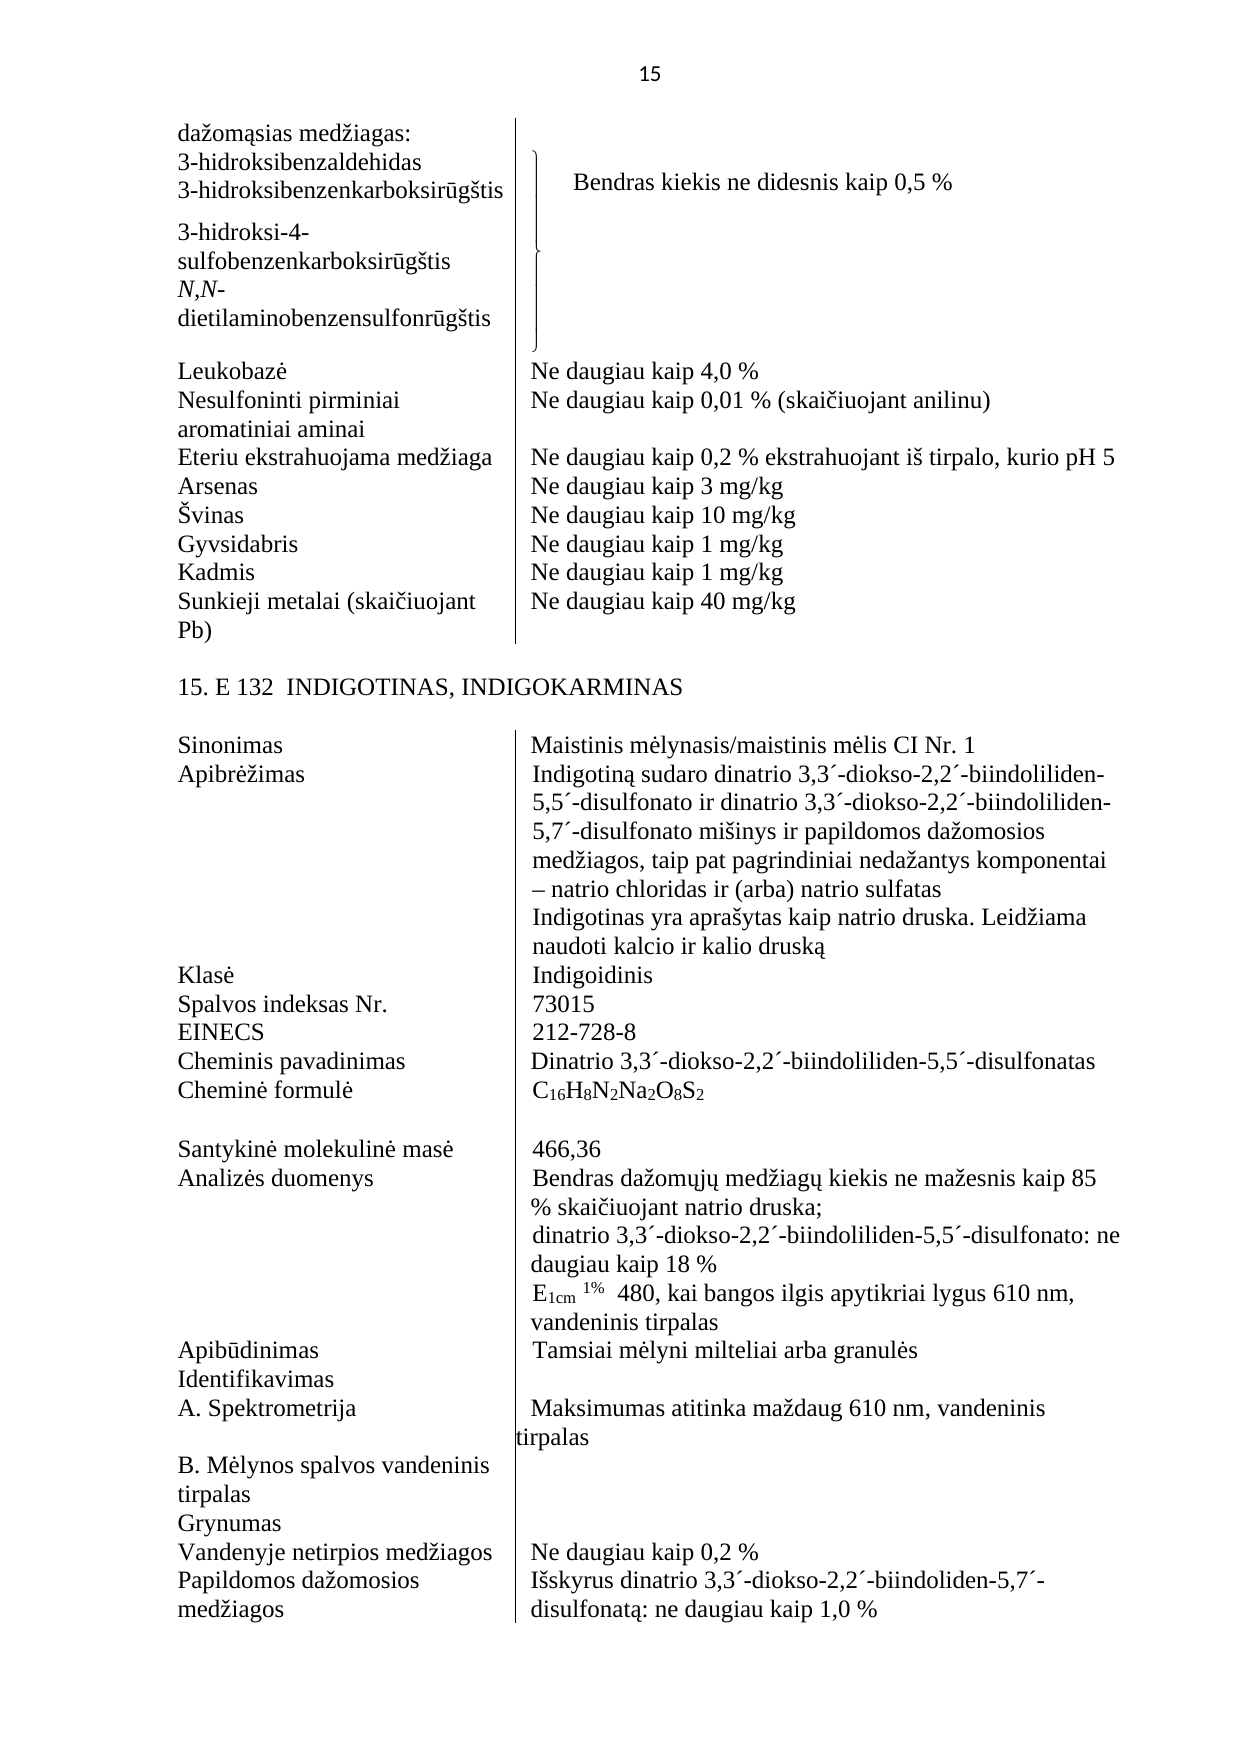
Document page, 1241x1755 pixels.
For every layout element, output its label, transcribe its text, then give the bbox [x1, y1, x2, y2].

table_cell Bendras dažomųjų medžiagų kiekis ne mažesnis kaip 85 % skaičiuojant natrio druska; dinatrio 3,3´-diokso-2,2´-biindoliliden-5,5´-disulfonato: ne daugiau kaip 18 % [516, 1163, 1122, 1278]
table_cell Ne daugiau kaip 1 mg/kg [516, 558, 1122, 586]
table_cell Grynumas [177, 1508, 515, 1537]
table_cell Ne daugiau kaip 4,0 % [516, 356, 1122, 385]
table_cell Ne daugiau kaip 40 mg/kg [516, 586, 1122, 644]
table_cell Maksimumas atitinka maždaug 610 nm, vandeninis tirpalas [516, 1393, 1122, 1451]
table_cell Leukobazė [177, 356, 515, 385]
table_cell EINECS [177, 1018, 515, 1046]
table_cell Ne daugiau kaip 0,2 % [516, 1537, 1122, 1566]
table_cell Santykinė molekulinė masė [177, 1134, 515, 1163]
table_cell C16H8N2Na2O8S2 [516, 1075, 1122, 1134]
table_cell E1cm 1% 480, kai bangos ilgis apytikriai lygus 610 nm, vandeninis tirpalas [516, 1278, 1122, 1336]
table_cell Spalvos indeksas Nr. [177, 989, 515, 1017]
table_cell Dinatrio 3,3´-diokso-2,2´-biindoliliden-5,5´-disulfonatas [516, 1046, 1122, 1075]
table_cell Arsenas [177, 471, 515, 500]
table_cell 15. E 132 INDIGOTINAS, INDIGOKARMINAS [177, 644, 1122, 730]
table_cell B. Mėlynos spalvos vandeninis tirpalas [177, 1451, 515, 1508]
table_cell Tamsiai mėlyni milteliai arba granulės [516, 1336, 1122, 1364]
table_cell Eteriu ekstrahuojama medžiaga [177, 443, 515, 471]
table_cell 3-hidroksibenzaldehidas [177, 147, 515, 176]
table_cell [516, 1451, 1122, 1508]
table_cell A. Spektrometrija [177, 1393, 515, 1451]
table_cell Ne daugiau kaip 1 mg/kg [516, 529, 1122, 557]
table_cell 73015 [516, 989, 1122, 1017]
table_cell Bendras kiekis ne didesnis kaip 0,5 % [558, 147, 1122, 217]
table_cell 3-hidroksi-4-sulfobenzenkarboksirūgštis [177, 217, 515, 274]
table_cell Analizės duomenys [177, 1163, 515, 1336]
table_cell [558, 217, 1122, 274]
table_cell [558, 275, 1122, 356]
table_cell 466,36 [516, 1134, 1122, 1163]
table_cell [516, 1364, 1122, 1393]
table_cell [516, 147, 558, 356]
table_cell Sinonimas [177, 730, 515, 759]
table_cell Indigotiną sudaro dinatrio 3,3´-diokso-2,2´-biindoliliden-5,5´-disulfonato ir dinatrio 3,3´-diokso-2,2´-biindoliliden-5,7´-disulfonato mišinys ir papildomos dažomosios medžiagos, taip pat pagrindiniai nedažantys komponentai – natrio chloridas ir (arba) natrio sulfatas Indigotinas yra aprašytas kaip natrio druska. Leidžiama naudoti kalcio ir kalio druską [516, 759, 1122, 960]
table_cell Ne daugiau kaip 0,2 % ekstrahuojant iš tirpalo, kurio pH 5 [516, 443, 1122, 471]
table_cell Ne daugiau kaip 3 mg/kg [516, 471, 1122, 500]
table_cell dažomąsias medžiagas: [177, 118, 515, 147]
table_cell Papildomos dažomosios medžiagos [177, 1566, 515, 1623]
table_cell Klasė [177, 960, 515, 989]
table_cell Apibrėžimas [177, 759, 515, 960]
table_cell 212-728-8 [516, 1018, 1122, 1046]
table_cell Išskyrus dinatrio 3,3´-diokso-2,2´-biindoliden-5,7´-disulfonatą: ne daugiau kaip 1,0 % [516, 1566, 1122, 1623]
table_cell Kadmis [177, 558, 515, 586]
table_cell Indigoidinis [516, 960, 1122, 989]
table_cell Ne daugiau kaip 10 mg/kg [516, 500, 1122, 529]
table_cell Sunkieji metalai (skaičiuojant Pb) [177, 586, 515, 644]
table_cell Gyvsidabris [177, 529, 515, 557]
table_cell 3-hidroksibenzenkarboksirūgštis [177, 176, 515, 217]
table_cell [516, 1508, 1122, 1537]
table_cell Švinas [177, 500, 515, 529]
table_cell Cheminis pavadinimas [177, 1046, 515, 1075]
table_cell Nesulfoninti pirminiai aromatiniai aminai [177, 385, 515, 442]
table_cell Cheminė formulė [177, 1075, 515, 1134]
table_cell Identifikavimas [177, 1364, 515, 1393]
table_cell Maistinis mėlynasis/maistinis mėlis CI Nr. 1 [516, 730, 1122, 759]
table_cell Apibūdinimas [177, 1336, 515, 1364]
table_cell N,N-dietilaminobenzensulfonrūgštis [177, 275, 515, 356]
table_cell Ne daugiau kaip 0,01 % (skaičiuojant anilinu) [516, 385, 1122, 442]
table_cell [516, 118, 1122, 147]
table_cell Vandenyje netirpios medžiagos [177, 1537, 515, 1566]
